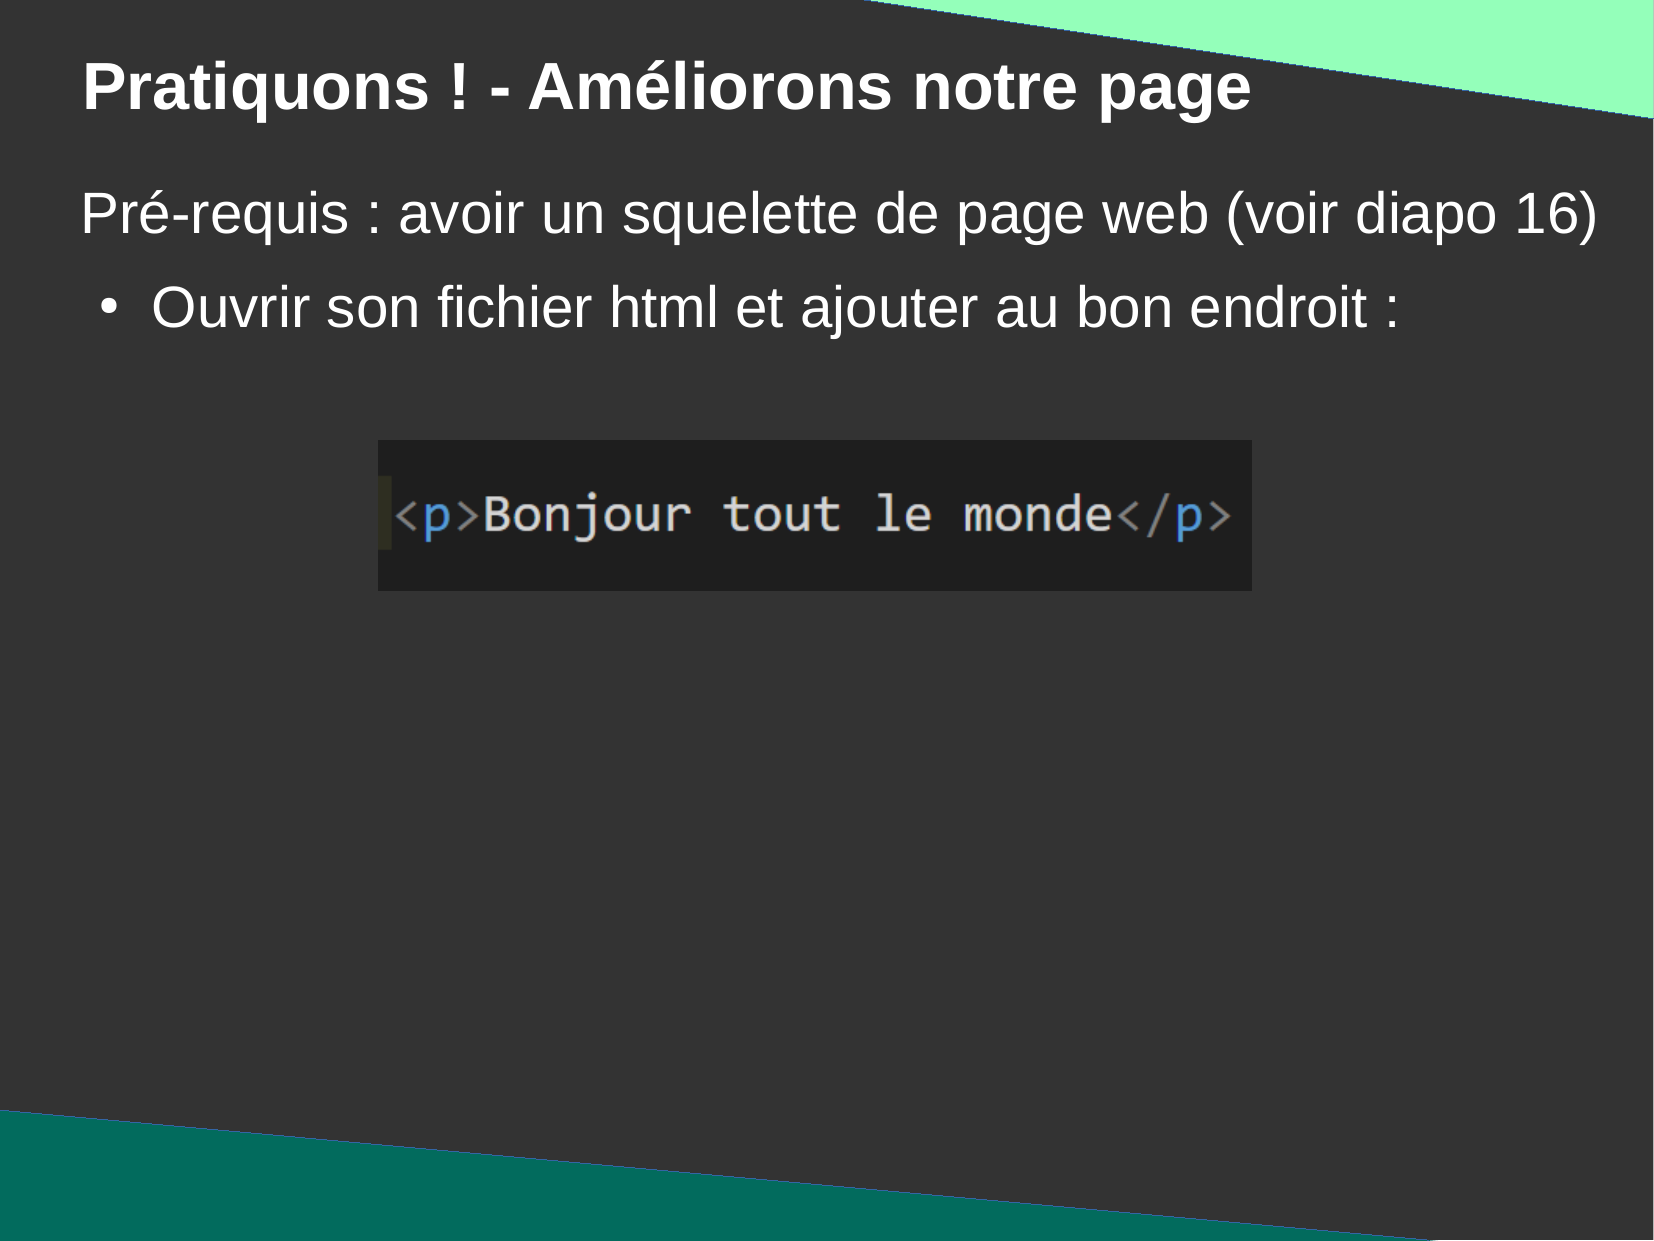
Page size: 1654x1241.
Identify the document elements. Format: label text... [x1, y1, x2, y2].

text_box [864, 0, 1654, 119]
list Pré-requis : avoir un squelette de page web (voir diapo 16) Ouvrir son fichier html et ajouter au bon endroit : [80, 180, 1620, 675]
title Pratiquons ! - Améliorons notre page [82, 49, 1571, 152]
picture [378, 440, 1252, 591]
